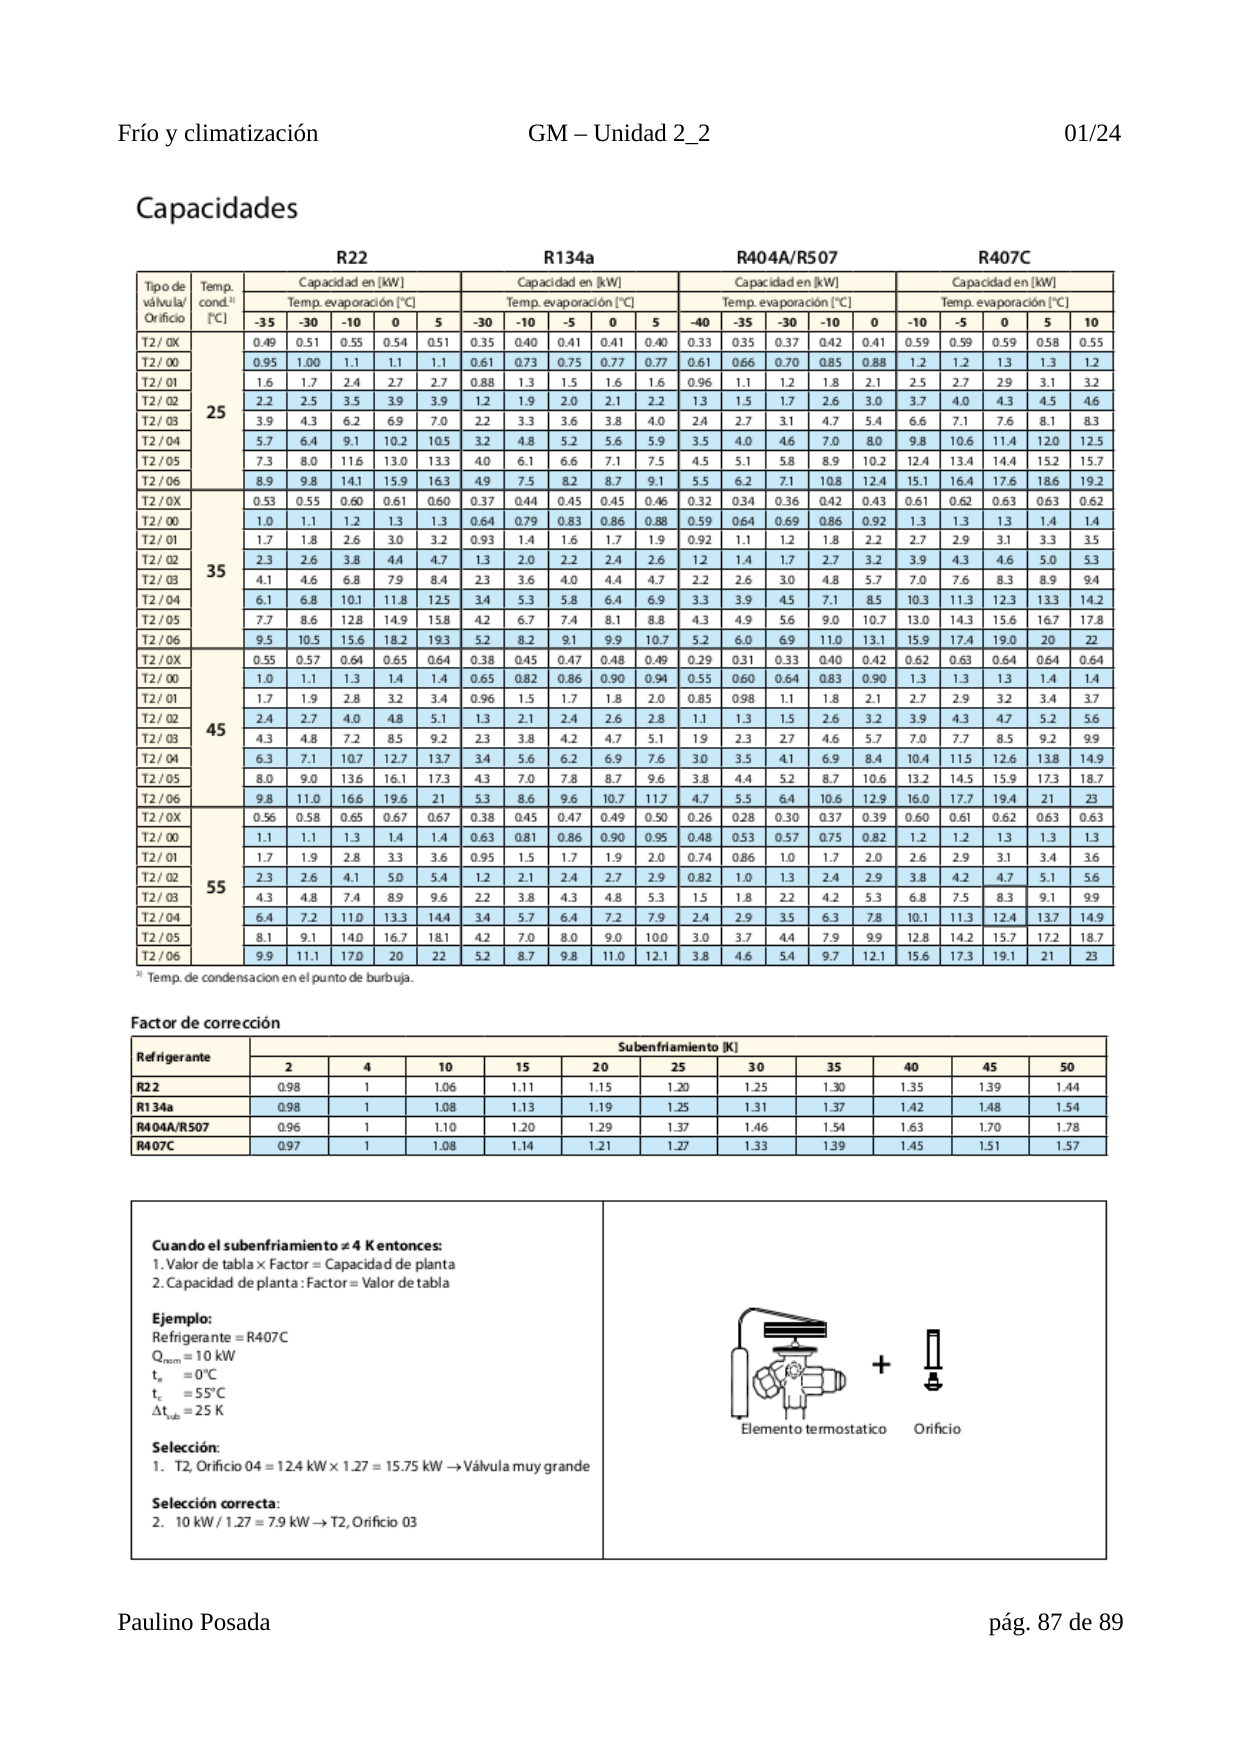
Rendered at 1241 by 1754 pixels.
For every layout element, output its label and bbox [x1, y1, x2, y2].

picture [122, 191, 1127, 995]
picture [118, 1010, 1123, 1573]
